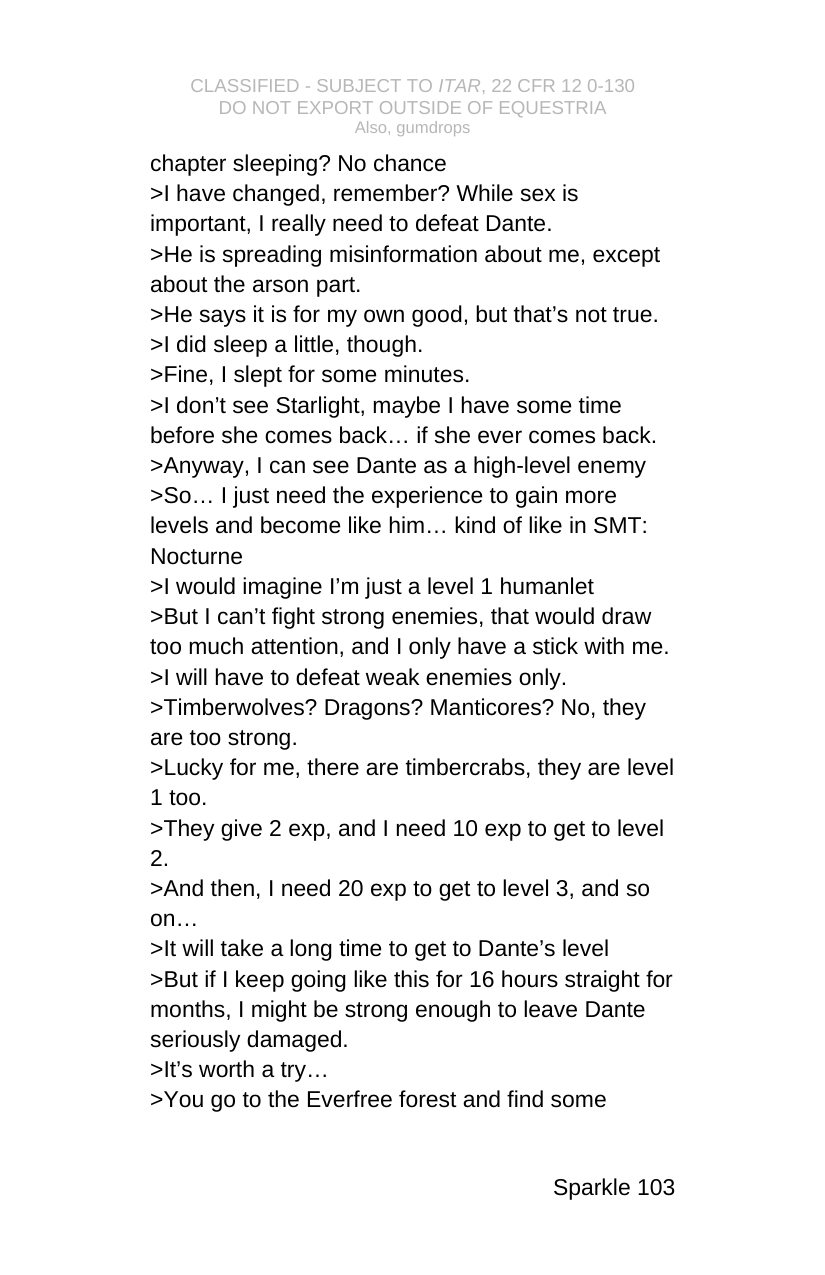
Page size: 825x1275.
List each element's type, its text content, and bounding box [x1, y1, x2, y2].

text >I did sleep a little, though. [150, 331, 675, 358]
text >I don’t see Starlight, maybe I have some time before she comes back… if she ever comes back. [150, 392, 675, 448]
text >I will have to defeat weak enemies only. [150, 663, 675, 690]
text >I would imagine I’m just a level 1 humanlet [150, 573, 675, 599]
text chapter sleeping? No chance [150, 150, 675, 176]
text >He says it is for my own good, but that’s not true. [150, 301, 675, 327]
text >It’s worth a try… [150, 1056, 675, 1083]
text >So… I just need the experience to gain more levels and become like him… kind of like in SMT: Nocturne [150, 482, 675, 569]
text >They give 2 exp, and I need 10 exp to get to level 2. [150, 814, 675, 871]
text >But I can’t fight strong enemies, that would draw too much attention, and I only have a stick with me. [150, 603, 675, 660]
text >You go to the Everfree forest and find some [150, 1086, 675, 1113]
text >It will take a long time to get to Dante’s level [150, 935, 675, 962]
text >And then, I need 20 exp to get to level 3, and so on… [150, 875, 675, 932]
text >Anyway, I can see Dante as a high-level enemy [150, 452, 675, 478]
text >I have changed, remember? While sex is important, I really need to defeat Dante. [150, 180, 675, 237]
text >But if I keep going like this for 16 hours straight for months, I might be strong enough to leave Dante seriously damaged. [150, 966, 675, 1052]
text >He is spreading misinformation about me, except about the arson part. [150, 241, 675, 297]
text >Lucky for me, there are timbercrabs, they are level 1 too. [150, 754, 675, 811]
text >Fine, I slept for some minutes. [150, 361, 675, 388]
text >Timberwolves? Dragons? Manticores? No, they are too strong. [150, 694, 675, 750]
